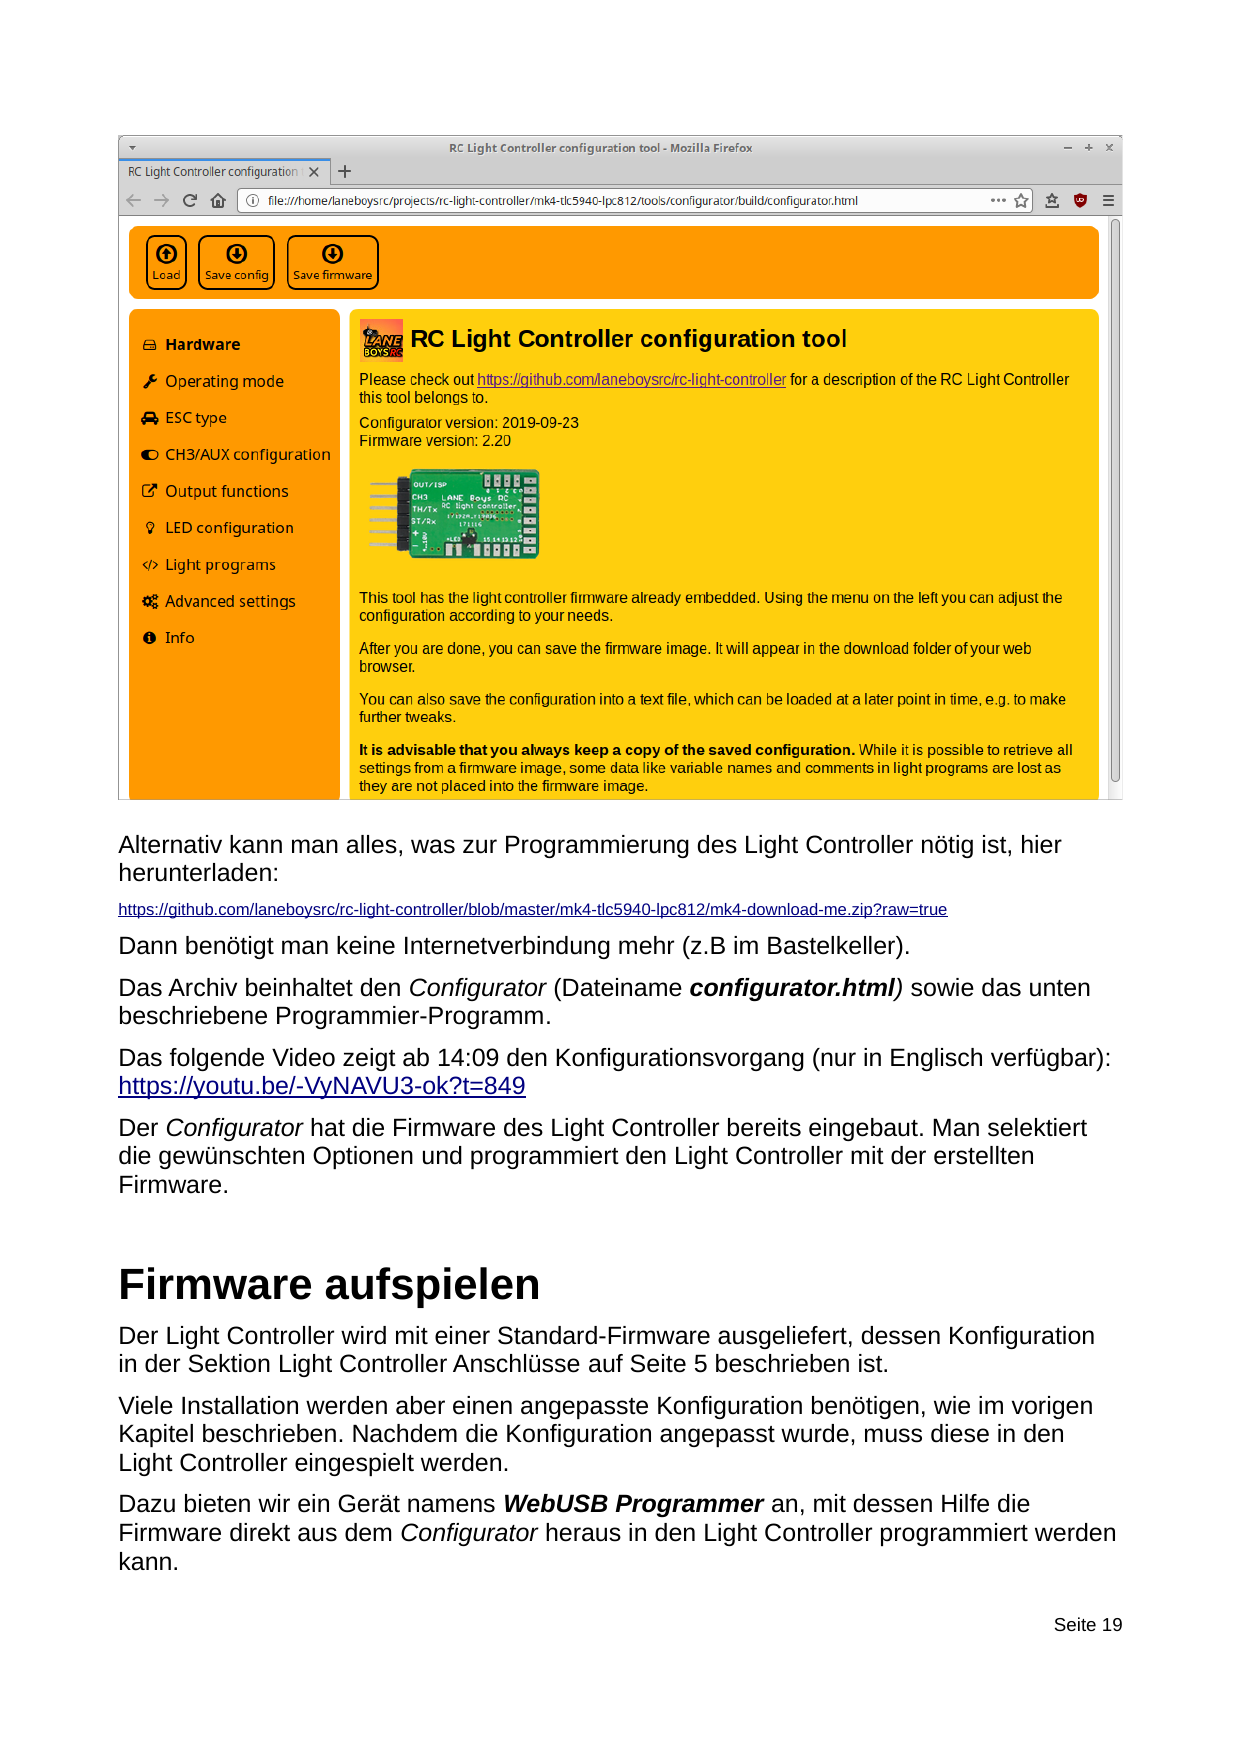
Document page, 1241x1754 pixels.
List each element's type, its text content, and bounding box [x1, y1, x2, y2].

text Dazu bieten wir ein Gerät namens WebUSB Programmer an, mit dessen Hilfe die Firmware direkt aus dem Configurator heraus in den Light Controller programmiert werden kann. [118, 1489, 1122, 1576]
text Dann benötigt man keine Internetverbindung mehr (z.B im Bastelkeller). [118, 931, 1122, 960]
text Der Light Controller wird mit einer Standard-Firmware ausgeliefert, dessen Konfiguration in der Sektion Light Controller Anschlüsse auf Seite 5 beschrieben ist. [118, 1321, 1122, 1378]
text Das folgende Video zeigt ab 14:09 den Konfigurationsvorgang (nur in Englisch verfügbar): https://youtu.be/-VyNAVU3-ok?t=849 [118, 1042, 1122, 1100]
picture [118, 135, 1123, 800]
text Alternativ kann man alles, was zur Programmierung des Light Controller nötig ist, hier herunterladen: [118, 829, 1122, 887]
text Das Archiv beinhaltet den Configurator (Dateiname configurator.html) sowie das unten beschriebene Programmier-Programm. [118, 972, 1122, 1030]
text Der Configurator hat die Firmware des Light Controller bereits eingebaut. Man selektiert die gewünschten Optionen und programmiert den Light Controller mit der erstellten Firmware. [118, 1112, 1122, 1199]
text https://github.com/laneboysrc/rc-light-controller/blob/master/mk4-tlc5940-lpc812/mk4-download-me.zip?raw=true [118, 899, 1122, 919]
text Viele Installation werden aber einen angepasste Konfiguration benötigen, wie im vorigen Kapitel beschrieben. Nachdem die Konfiguration angepasst wurde, muss diese in den Light Controller eingespielt werden. [118, 1391, 1122, 1477]
subtitle Firmware aufspielen [118, 1258, 1122, 1309]
